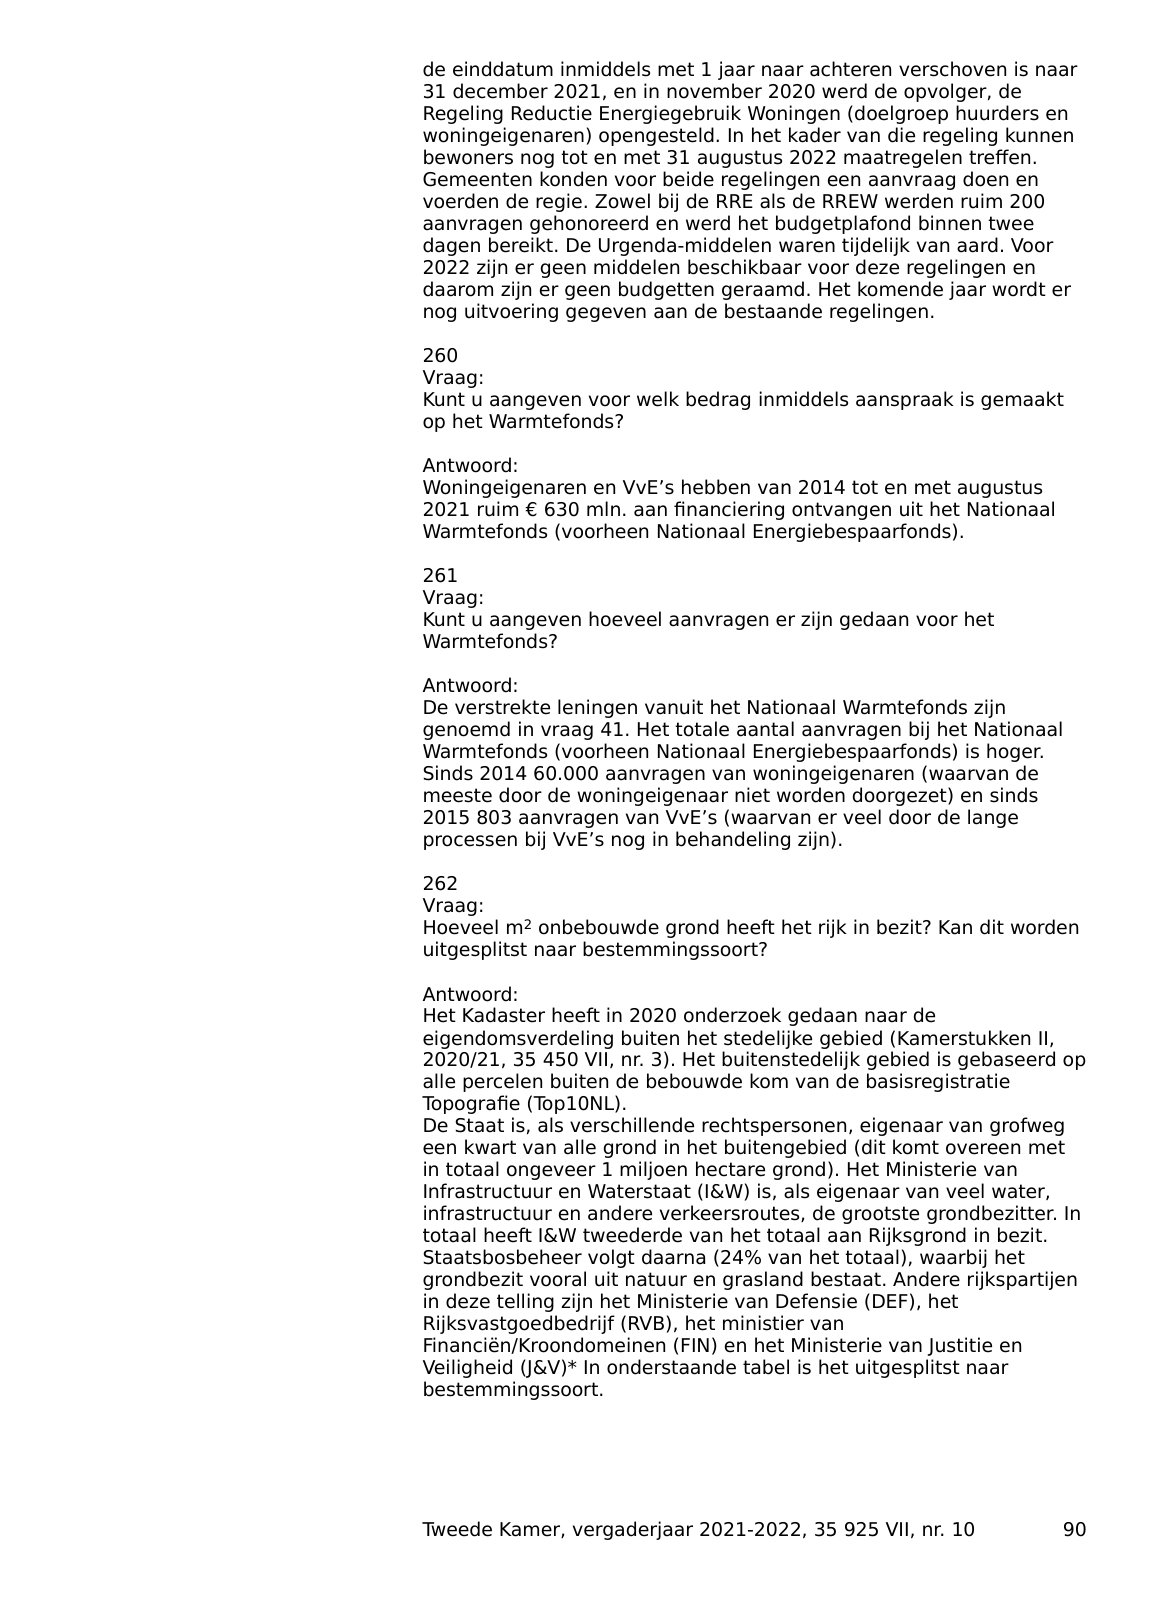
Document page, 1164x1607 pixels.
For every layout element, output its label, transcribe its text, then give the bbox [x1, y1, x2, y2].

text Kunt u aangeven voor welk bedrag inmiddels aanspraak is gemaakt op het Warmtefonds? [422, 389, 1087, 433]
text 260 [422, 345, 1087, 367]
text Woningeigenaren en VvE’s hebben van 2014 tot en met augustus 2021 ruim € 630 mln. aan financiering ontvangen uit het Nationaal Warmtefonds (voorheen Nationaal Energiebespaarfonds). [422, 477, 1087, 543]
text Vraag: [422, 895, 1087, 917]
text Het Kadaster heeft in 2020 onderzoek gedaan naar de eigendomsverdeling buiten het stedelijke gebied (Kamerstukken II, 2020/21, 35 450 VII, nr. 3). Het buitenstedelijk gebied is gebaseerd op alle percelen buiten de bebouwde kom van de basisregistratie Topografie (Top10NL). [422, 1005, 1087, 1115]
text Antwoord: [422, 455, 1087, 477]
text De Staat is, als verschillende rechtspersonen, eigenaar van grofweg een kwart van alle grond in het buitengebied (dit komt overeen met in totaal ongeveer 1 miljoen hectare grond). Het Ministerie van Infrastructuur en Waterstaat (I&W) is, als eigenaar van veel water, infrastructuur en andere verkeersroutes, de grootste grondbezitter. In totaal heeft I&W tweederde van het totaal aan Rijksgrond in bezit. Staatsbosbeheer volgt daarna (24% van het totaal), waarbij het grondbezit vooral uit natuur en grasland bestaat. Andere rijkspartijen in deze telling zijn het Ministerie van Defensie (DEF), het Rijksvastgoedbedrijf (RVB), het ministier van Financiën/Kroondomeinen (FIN) en het Ministerie van Justitie en Veiligheid (J&V)* In onderstaande tabel is het uitgesplitst naar bestemmingssoort. [422, 1115, 1087, 1401]
text De verstrekte leningen vanuit het Nationaal Warmtefonds zijn genoemd in vraag 41. Het totale aantal aanvragen bij het Nationaal Warmtefonds (voorheen Nationaal Energiebespaarfonds) is hoger. Sinds 2014 60.000 aanvragen van woningeigenaren (waarvan de meeste door de woningeigenaar niet worden doorgezet) en sinds 2015 803 aanvragen van VvE’s (waarvan er veel door de lange processen bij VvE’s nog in behandeling zijn). [422, 697, 1087, 851]
text Antwoord: [422, 983, 1087, 1005]
text 261 [422, 565, 1087, 587]
text de einddatum inmiddels met 1 jaar naar achteren verschoven is naar 31 december 2021, en in november 2020 werd de opvolger, de Regeling Reductie Energiegebruik Woningen (doelgroep huurders en woningeigenaren) opengesteld. In het kader van die regeling kunnen bewoners nog tot en met 31 augustus 2022 maatregelen treffen. Gemeenten konden voor beide regelingen een aanvraag doen en voerden de regie. Zowel bij de RRE als de RREW werden ruim 200 aanvragen gehonoreerd en werd het budgetplafond binnen twee dagen bereikt. De Urgenda-middelen waren tijdelijk van aard. Voor 2022 zijn er geen middelen beschikbaar voor deze regelingen en daarom zijn er geen budgetten geraamd. Het komende jaar wordt er nog uitvoering gegeven aan de bestaande regelingen. [422, 59, 1087, 323]
text Vraag: [422, 587, 1087, 609]
text Hoeveel m2 onbebouwde grond heeft het rijk in bezit? Kan dit worden uitgesplitst naar bestemmingssoort? [422, 917, 1087, 961]
text Vraag: [422, 367, 1087, 389]
text 262 [422, 873, 1087, 895]
text Kunt u aangeven hoeveel aanvragen er zijn gedaan voor het Warmtefonds? [422, 609, 1087, 653]
text Antwoord: [422, 675, 1087, 697]
